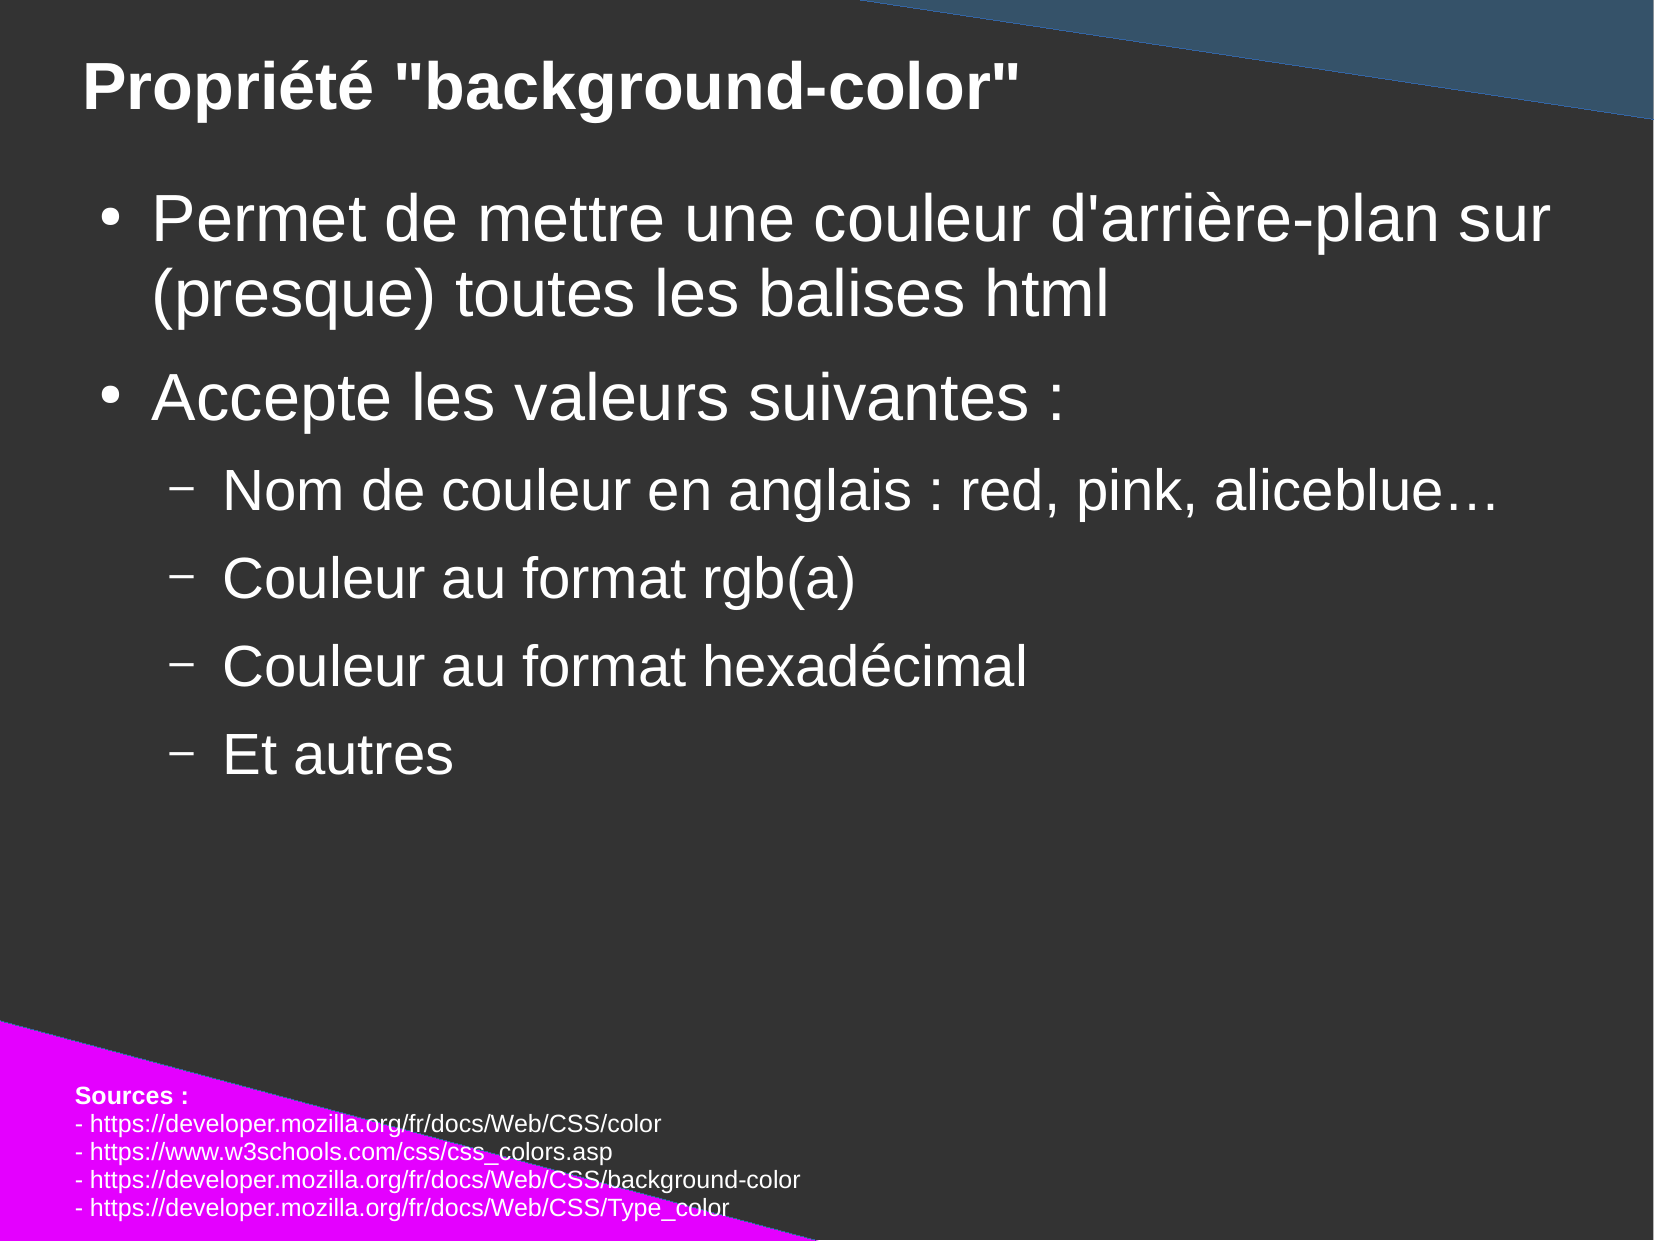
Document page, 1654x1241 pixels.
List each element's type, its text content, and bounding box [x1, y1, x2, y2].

text_box [0, 1020, 199, 1241]
text_box [860, 0, 1654, 120]
list Permet de mettre une couleur d'arrière-plan sur (presque) toutes les balises html Accepte les valeurs suivantes : Nom de couleur en anglais : red, pink, aliceblue… Couleur au format rgb(a) Couleur au format hexadécimal Et autres [80, 180, 1605, 886]
title Propriété "background-color" [82, 49, 1571, 162]
text_box Sources : - https://developer.mozilla.org/fr/docs/Web/CSS/color - https://www.w3schools.com/css/css_colors.asp - https://developer.mozilla.org/fr/docs/Web/CSS/background-color - https://developer.mozilla.org/fr/docs/Web/CSS/Type_color [60, 1074, 1546, 1241]
